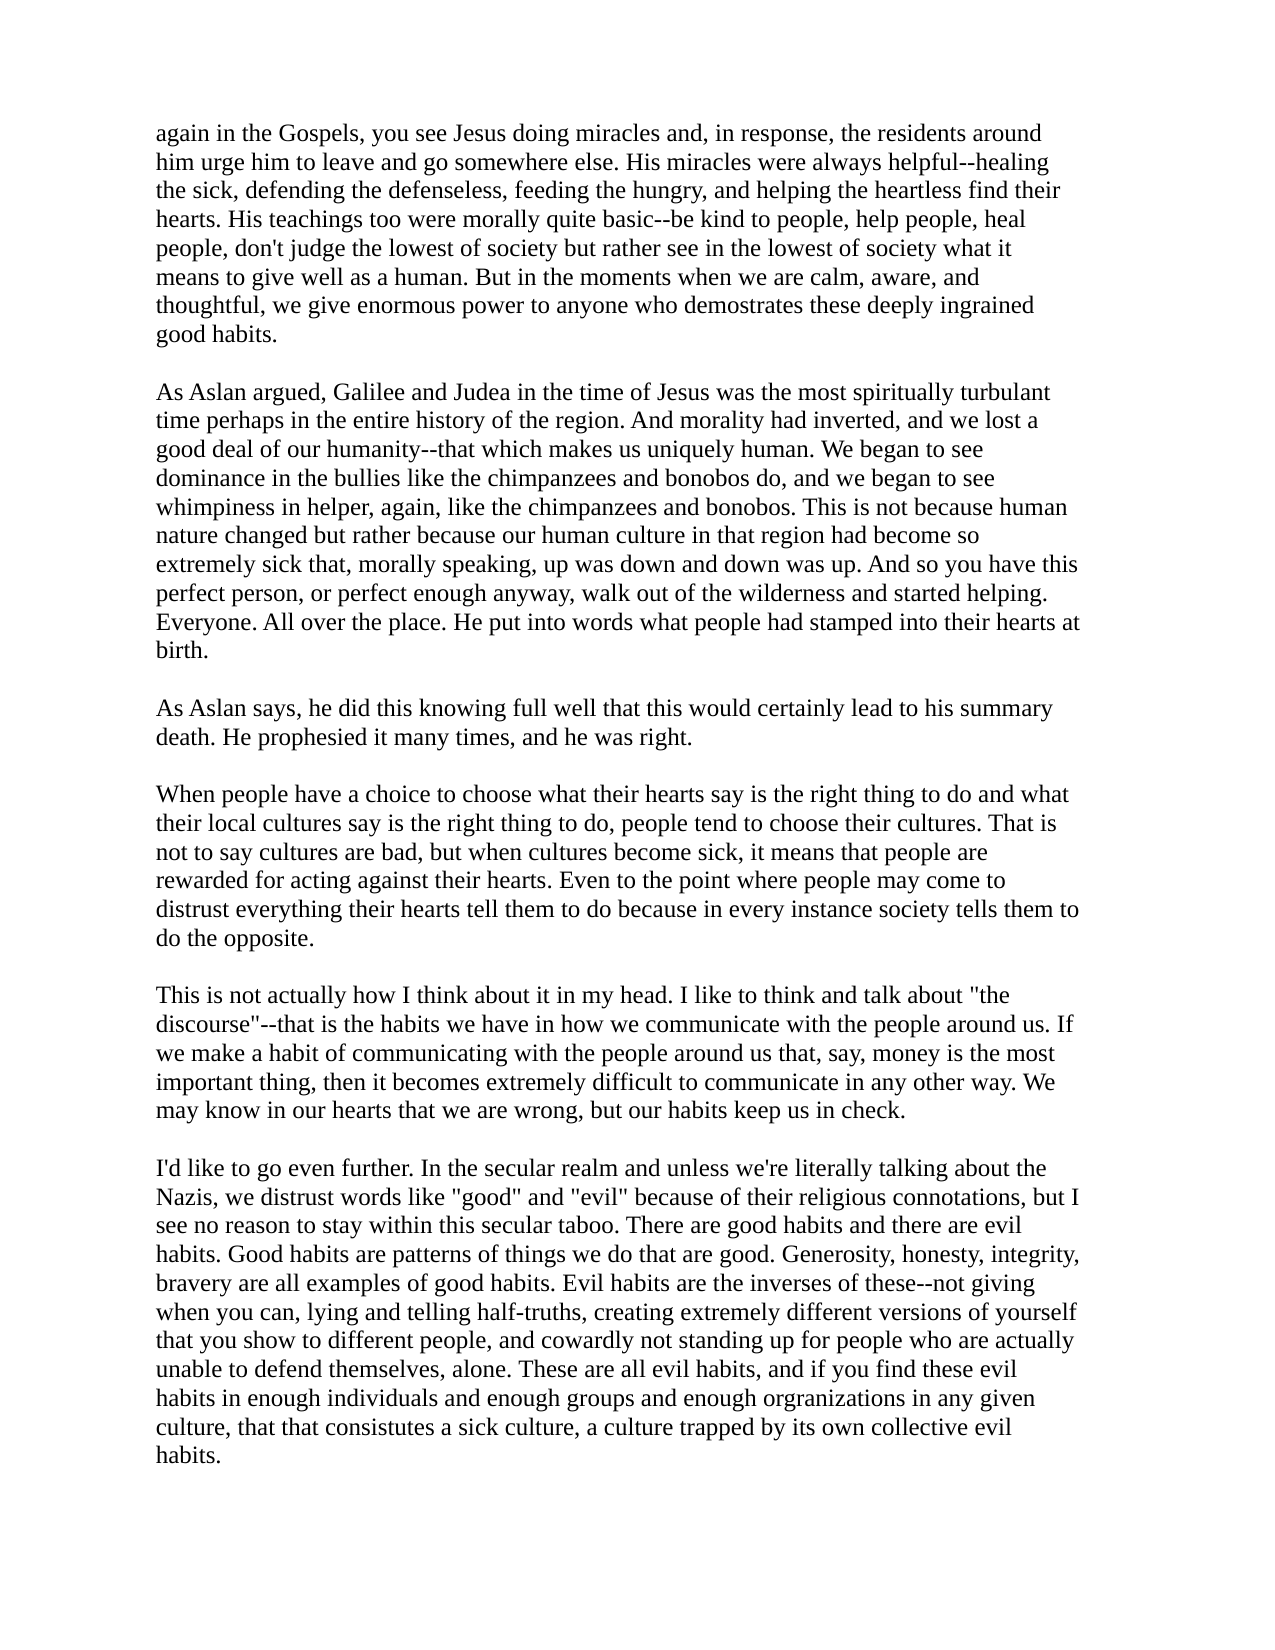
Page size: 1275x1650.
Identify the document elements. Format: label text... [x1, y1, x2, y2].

text As Aslan argued, Galilee and Judea in the time of Jesus was the most spiritually turbulant time perhaps in the entire history of the region. And morality had inverted, and we lost a good deal of our humanity--that which makes us uniquely human. We began to see dominance in the bullies like the chimpanzees and bonobos do, and we began to see whimpiness in helper, again, like the chimpanzees and bonobos. This is not because human nature changed but rather because our human culture in that region had become so extremely sick that, morally speaking, up was down and down was up. And so you have this perfect person, or perfect enough anyway, walk out of the wilderness and started helping. Everyone. All over the place. He put into words what people had stamped into their hearts at birth. [118, 377, 1082, 664]
text I'd like to go even further. In the secular realm and unless we're literally talking about the Nazis, we distrust words like "good" and "evil" because of their religious connotations, but I see no reason to stay within this secular taboo. There are good habits and there are evil habits. Good habits are patterns of things we do that are good. Generosity, honesty, integrity, bravery are all examples of good habits. Evil habits are the inverses of these--not giving when you can, lying and telling half-truths, creating extremely different versions of yourself that you show to different people, and cowardly not standing up for people who are actually unable to defend themselves, alone. These are all evil habits, and if you find these evil habits in enough individuals and enough groups and enough orgranizations in any given culture, that that consistutes a sick culture, a culture trapped by its own collective evil habits. [118, 1153, 1082, 1469]
text This is not actually how I think about it in my head. I like to think and talk about "the discourse"--that is the habits we have in how we communicate with the people around us. If we make a habit of communicating with the people around us that, say, money is the most important thing, then it becomes extremely difficult to communicate in any other way. We may know in our hearts that we are wrong, but our habits keep us in check. [118, 981, 1082, 1124]
text again in the Gospels, you see Jesus doing miracles and, in response, the residents around him urge him to leave and go somewhere else. His miracles were always helpful--healing the sick, defending the defenseless, feeding the hungry, and helping the heartless find their hearts. His teachings too were morally quite basic--be kind to people, help people, heal people, don't judge the lowest of society but rather see in the lowest of society what it means to give well as a human. But in the moments when we are calm, aware, and thoughtful, we give enormous power to anyone who demostrates these deeply ingrained good habits. [118, 118, 1082, 348]
text When people have a choice to choose what their hearts say is the right thing to do and what their local cultures say is the right thing to do, people tend to choose their cultures. That is not to say cultures are bad, but when cultures become sick, it means that people are rewarded for acting against their hearts. Even to the point where people may come to distrust everything their hearts tell them to do because in every instance society tells them to do the opposite. [118, 779, 1082, 952]
text As Aslan says, he did this knowing full well that this would certainly lead to his summary death. He prophesied it many times, and he was right. [118, 693, 1082, 751]
